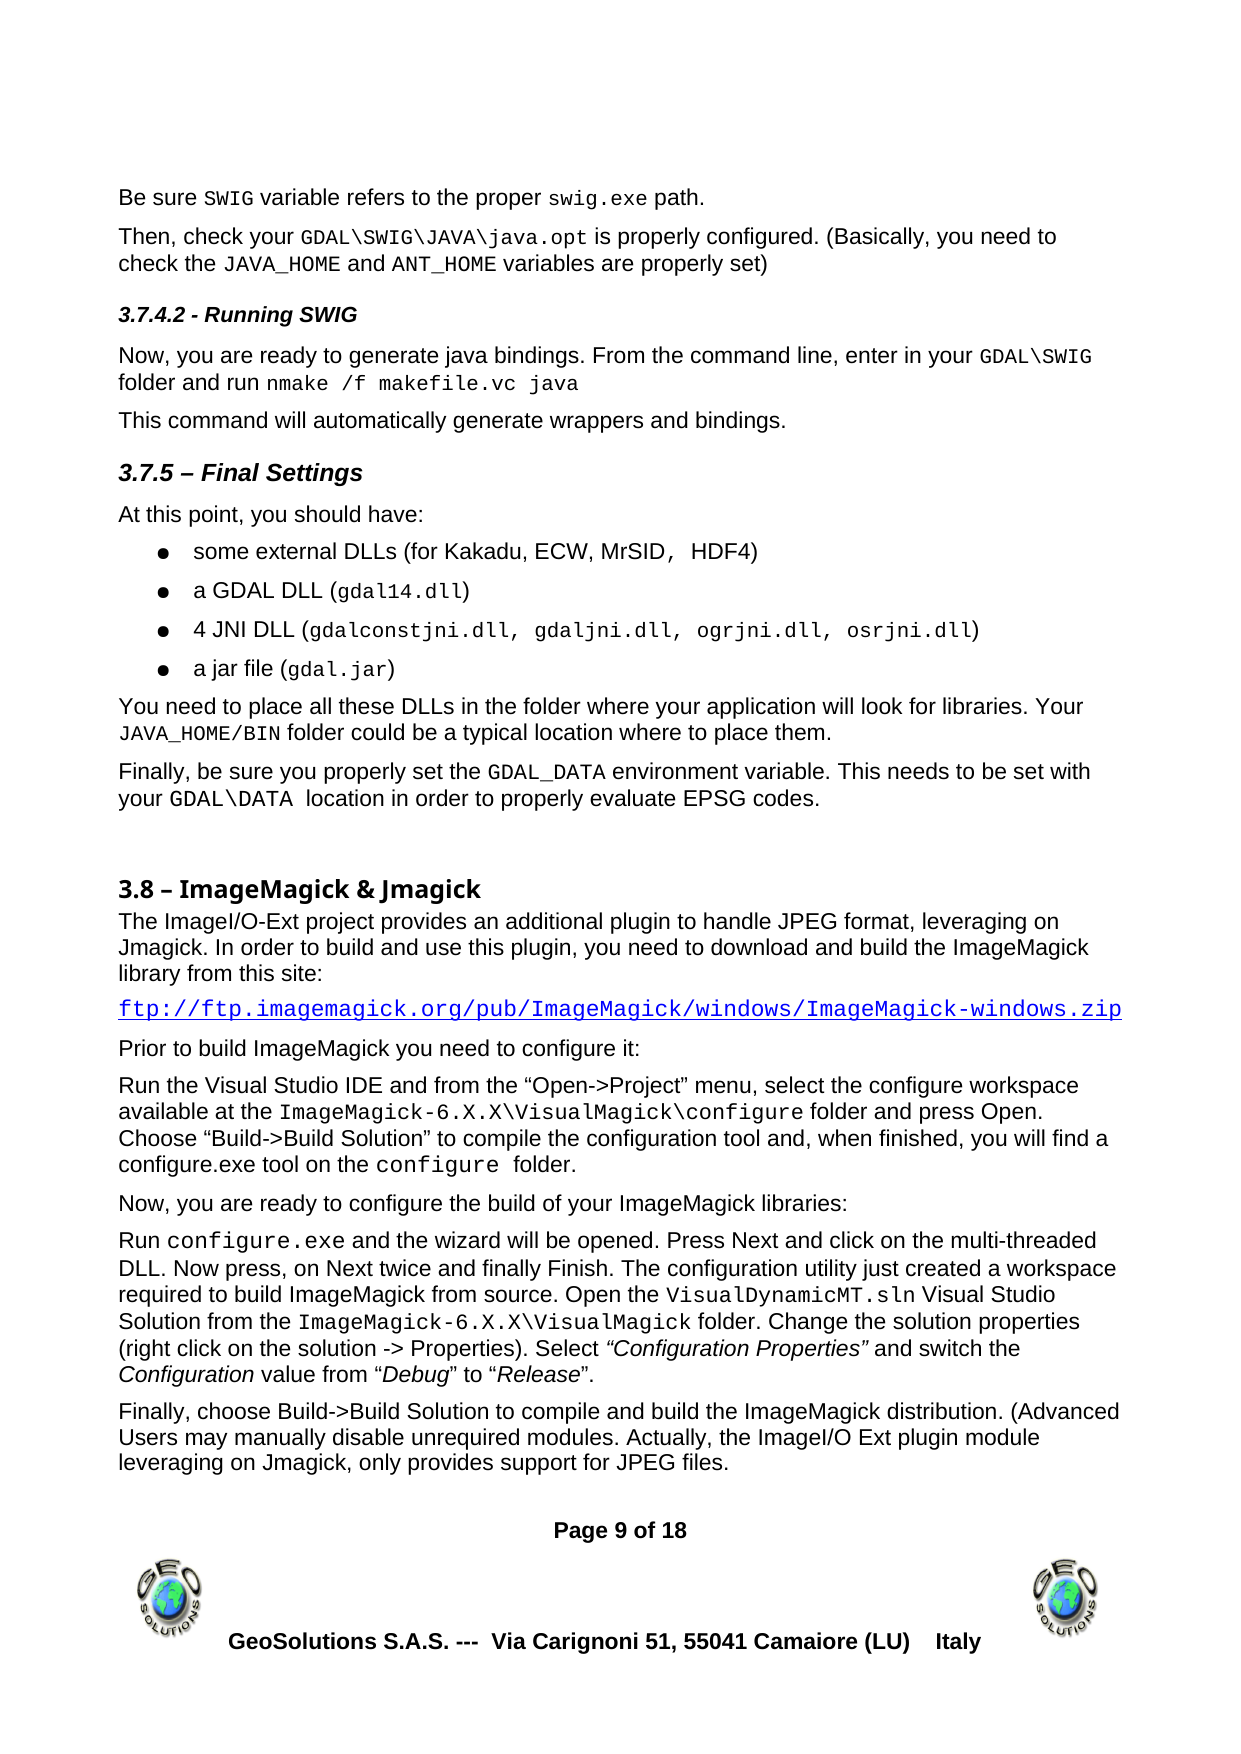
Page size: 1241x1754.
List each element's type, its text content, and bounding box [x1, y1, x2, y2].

list some external DLLs (for Kakadu, ECW, MrSID, HDF4) [156, 539, 1122, 566]
picture [1030, 1552, 1101, 1641]
text Prior to build ImageMagick you need to configure it: [118, 1035, 1122, 1061]
text Run the Visual Studio IDE and from the “Open->Project” menu, select the configure workspace available at the ImageMagick-6.X.X\VisualMagick\configure folder and press Open. Choose “Build->Build Solution” to compile the configuration tool and, when finished, you will find a configure.exe tool on the configure folder. [118, 1073, 1122, 1179]
list 4 JNI DLL (gdalconstjni.dll, gdaljni.dll, ogrjni.dll, osrjni.dll) [156, 617, 1122, 643]
subtitle 3.7.4.2 - Running SWIG [118, 303, 1122, 327]
text Be sure SWIG variable refers to the proper swig.exe path. [118, 185, 1122, 212]
subtitle 3.7.5 – Final Settings [118, 459, 1122, 486]
text You need to place all these DLLs in the folder where your application will look for libraries. Your JAVA_HOME/BIN folder could be a typical location where to place them. [118, 694, 1122, 747]
text Finally, be sure you properly set the GDAL_DATA environment variable. This needs to be set with your GDAL\DATA location in order to properly evaluate EPSG codes. [118, 758, 1122, 813]
text Finally, choose Build->Build Solution to compile and build the ImageMagick distribution. (Advanced Users may manually disable unrequired modules. Actually, the ImageI/O Ext plugin module leveraging on Jmagick, only provides support for JPEG files. [118, 1399, 1122, 1476]
text Now, you are ready to generate java bindings. From the command line, enter in your GDAL\SWIG folder and run nmake /f makefile.vc java [118, 342, 1122, 396]
text Then, check your GDAL\SWIG\JAVA\java.opt is properly configured. (Basically, you need to check the JAVA_HOME and ANT_HOME variables are properly set) [118, 224, 1122, 278]
text The ImageI/O-Ext project provides an additional plugin to handle JPEG format, leveraging on Jmagick. In order to build and use this plugin, you need to download and build the ImageMagick library from this site: [118, 909, 1122, 986]
list a GDAL DLL (gdal14.dll) [156, 578, 1122, 605]
text At this point, you should have: [118, 502, 1122, 527]
text ftp://ftp.imagemagick.org/pub/ImageMagick/windows/ImageMagick-windows.zip [118, 998, 1122, 1019]
text Run configure.exe and the wizard will be opened. Press Next and click on the multi-threaded DLL. Now press, on Next twice and finally Finish. The configuration utility just created a workspace required to build ImageMagick from source. Open the VisualDynamicMT.sln Visual Studio Solution from the ImageMagick-6.X.X\VisualMagick folder. Change the solution properties (right click on the solution -> Properties). Select “Configuration Properties” and switch the Configuration value from “Debug” to “Release”. [118, 1228, 1122, 1387]
subtitle 3.8 – ImageMagick & Jmagick [118, 872, 1122, 906]
text This command will automatically generate wrappers and bindings. [118, 408, 1122, 434]
list a jar file (gdal.jar) [156, 655, 1122, 682]
text Now, you are ready to configure the build of your ImageMagick libraries: [118, 1191, 1122, 1216]
picture [134, 1552, 205, 1641]
